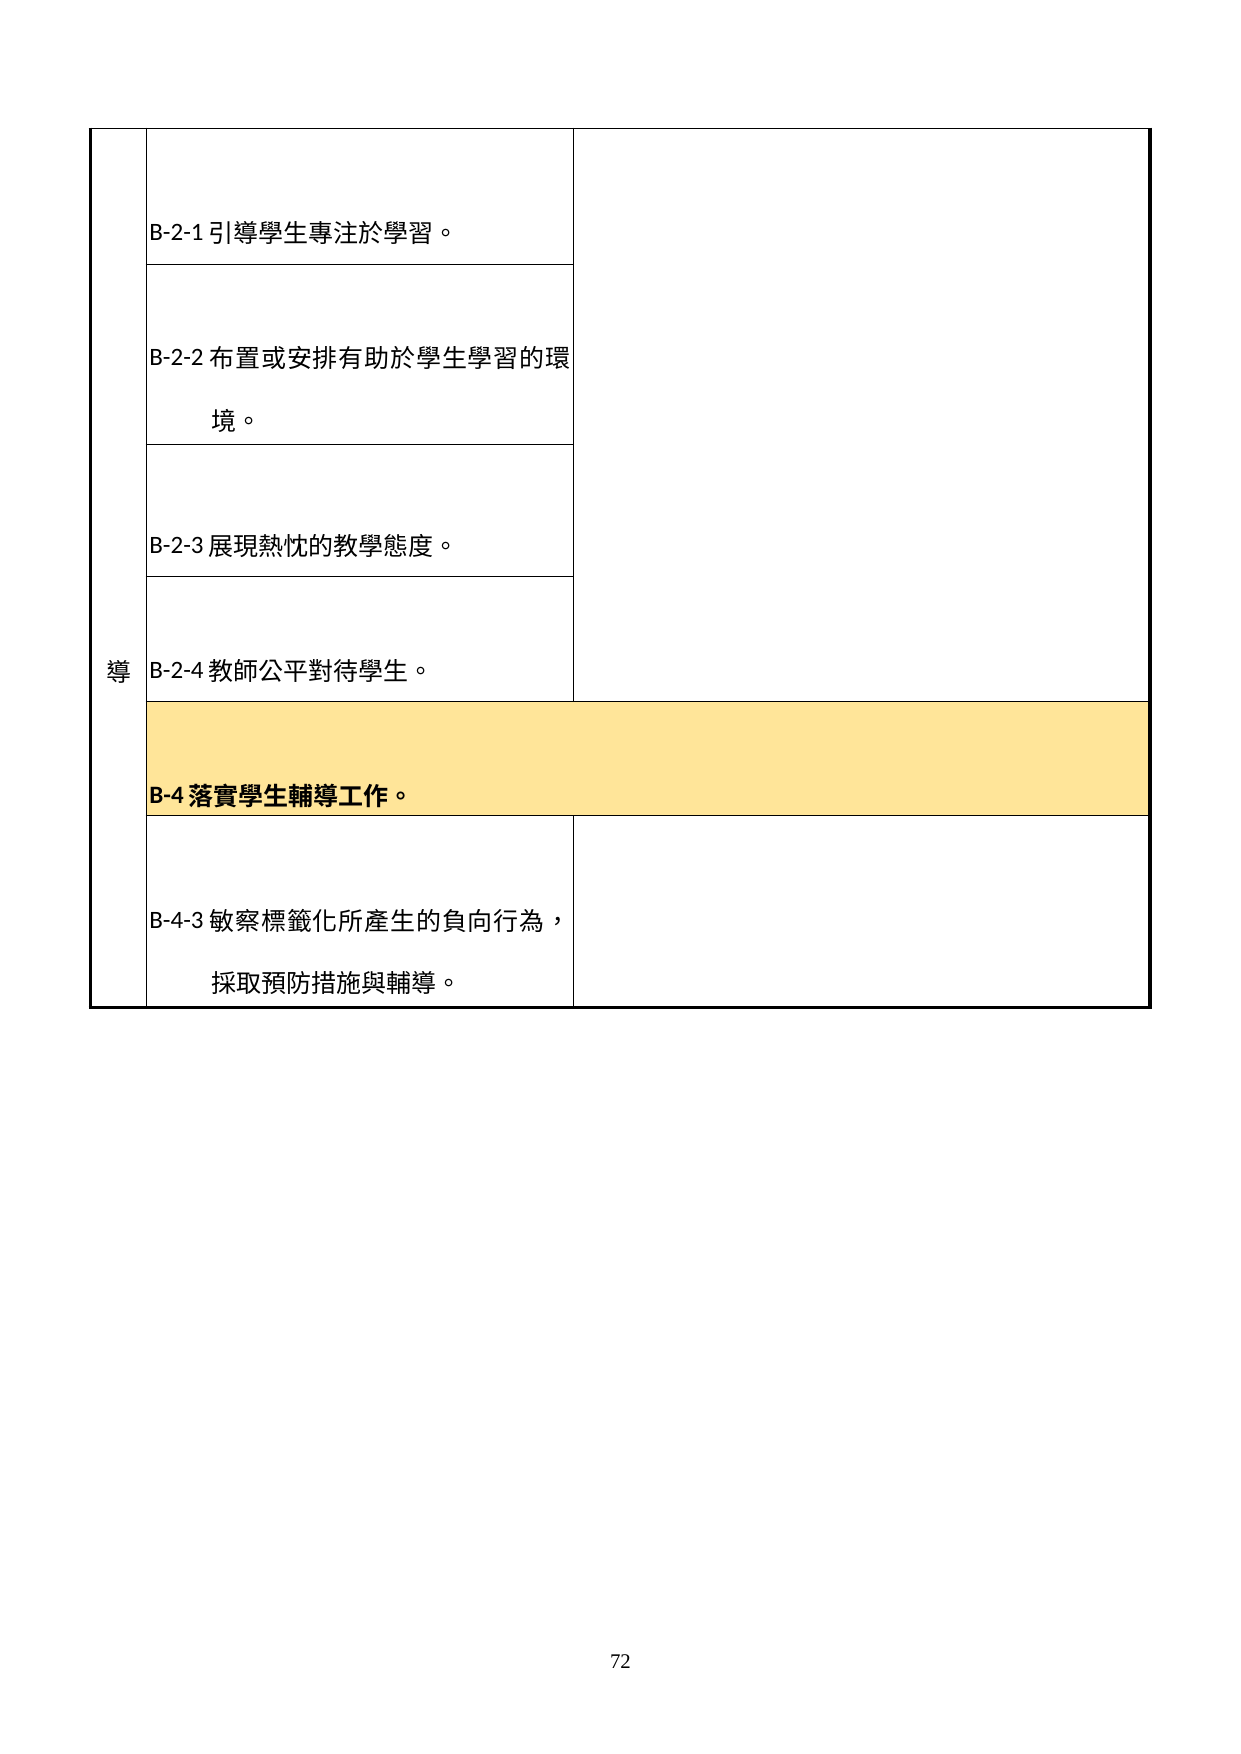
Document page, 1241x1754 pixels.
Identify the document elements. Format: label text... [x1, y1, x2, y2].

table_cell B-2-2布置或安排有助於學生學習的環境。 [147, 265, 573, 444]
table_cell 導 [92, 129, 146, 1006]
table_cell B-4-3敏察標籤化所產生的負向行為，採取預防措施與輔導。 [147, 816, 573, 1006]
table_cell B-2-1引導學生專注於學習。 [147, 129, 573, 264]
table_cell B-2-4教師公平對待學生。 [147, 577, 573, 701]
table_cell [574, 129, 1148, 701]
table_cell [574, 816, 1148, 1006]
table_cell B-4落實學生輔導工作。 [147, 702, 1148, 815]
table_cell B-2-3展現熱忱的教學態度。 [147, 445, 573, 576]
